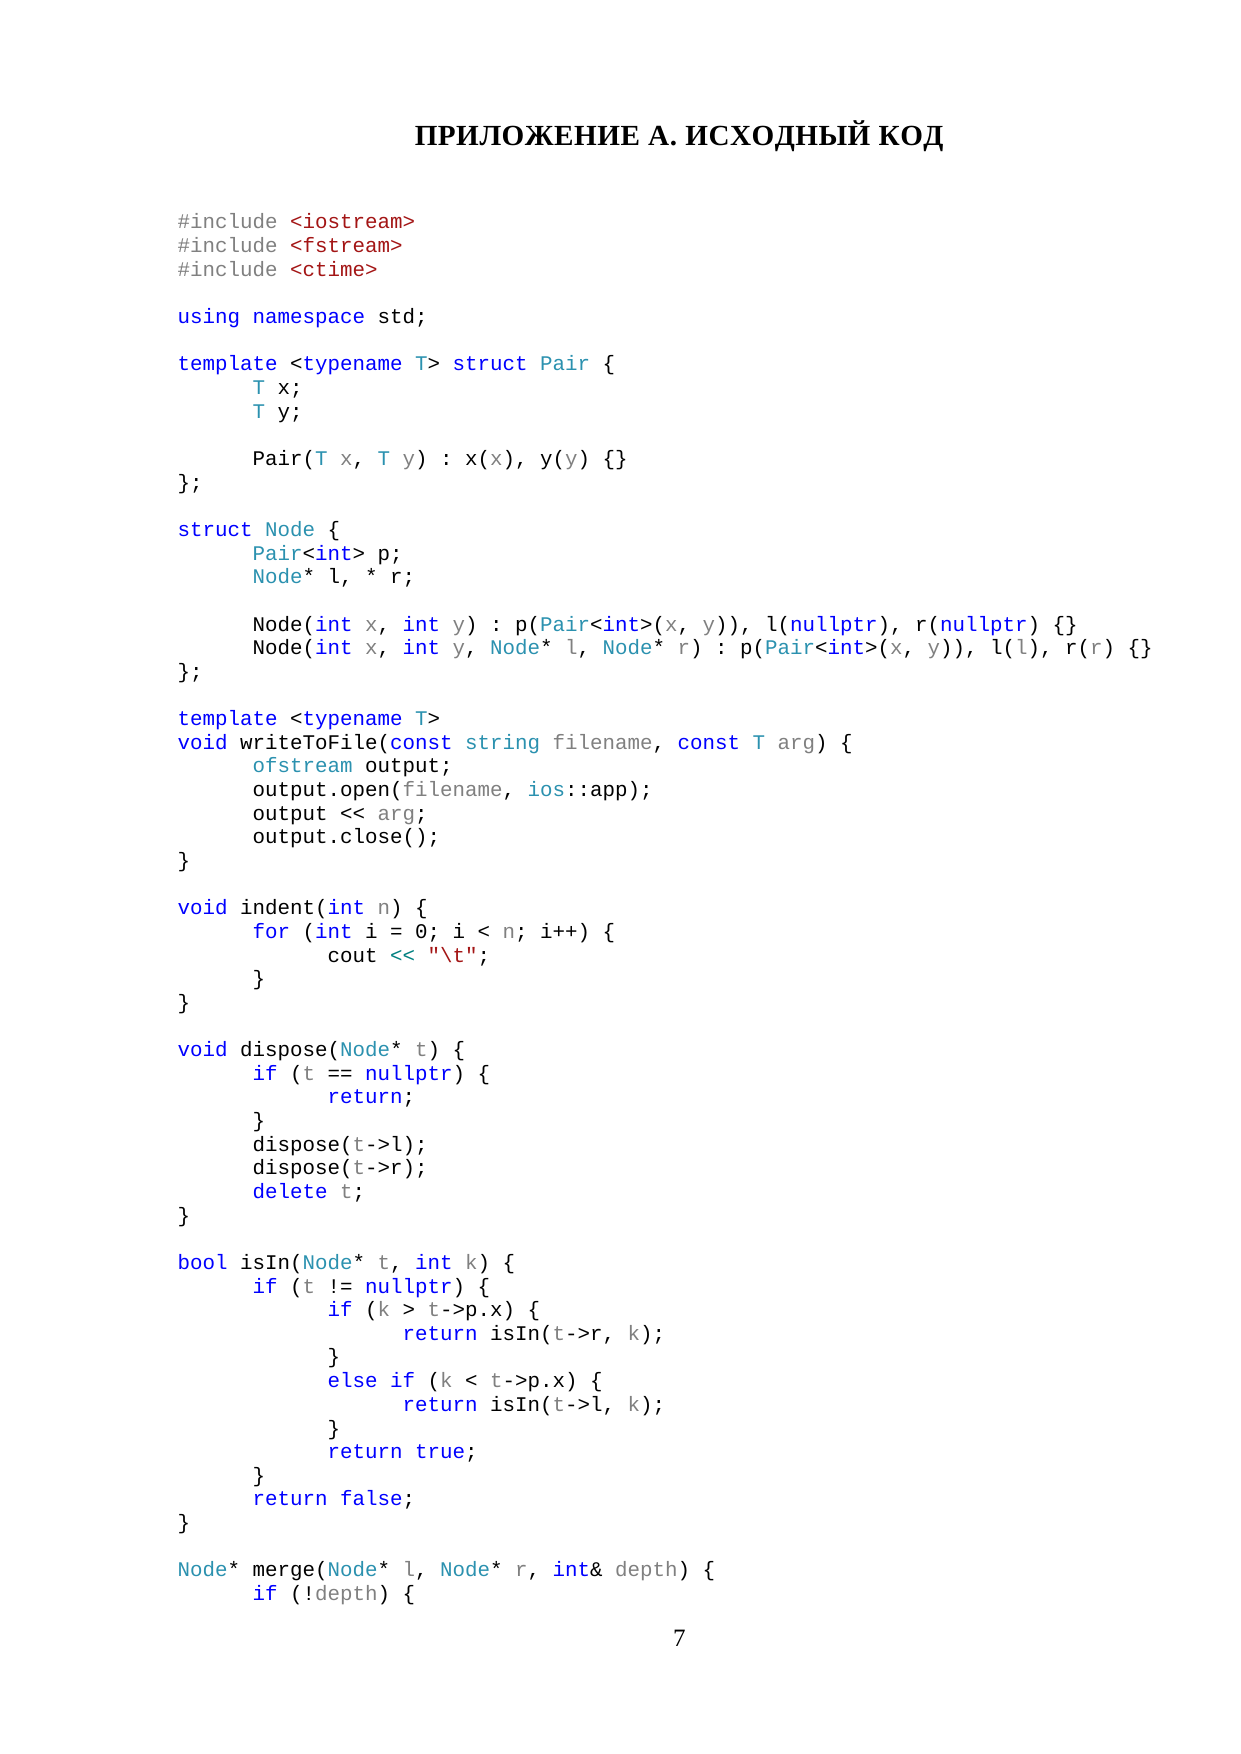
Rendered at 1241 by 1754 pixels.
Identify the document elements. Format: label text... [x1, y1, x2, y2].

text } [177, 1110, 1181, 1134]
text ofstream output; [177, 755, 1181, 779]
text bool isIn(Node* t, int k) { [177, 1252, 1181, 1276]
text } [177, 1512, 1181, 1536]
text } [177, 1347, 1181, 1370]
text if (t != nullptr) { [177, 1276, 1181, 1299]
text struct Node { [177, 519, 1181, 543]
text output.open(filename, ios::app); [177, 779, 1181, 803]
text output.close(); [177, 826, 1181, 850]
text T y; [177, 401, 1181, 424]
text Node(int x, int y) : p(Pair<int>(x, y)), l(nullptr), r(nullptr) {} [177, 613, 1181, 637]
text if (k > t->p.x) { [177, 1299, 1181, 1323]
text Pair(T x, T y) : x(x), y(y) {} [177, 448, 1181, 472]
text if (!depth) { [177, 1583, 1181, 1607]
text }; [177, 661, 1181, 684]
text }; [177, 472, 1181, 495]
text Pair<int> p; [177, 543, 1181, 566]
text Node* merge(Node* l, Node* r, int& depth) { [177, 1559, 1181, 1583]
text cout << "\t"; [177, 944, 1181, 968]
text } [177, 968, 1181, 992]
text void indent(int n) { [177, 897, 1181, 921]
text dispose(t->l); [177, 1134, 1181, 1157]
text template <typename T> struct Pair { [177, 353, 1181, 377]
text #include <ctime> [177, 259, 1181, 282]
text } [177, 1465, 1181, 1488]
text output << arg; [177, 803, 1181, 826]
text Приложение А. Исходный Код [177, 118, 1181, 152]
text dispose(t->r); [177, 1157, 1181, 1181]
text return; [177, 1086, 1181, 1110]
text } [177, 1205, 1181, 1228]
text else if (k < t->p.x) { [177, 1370, 1181, 1394]
text return isIn(t->r, k); [177, 1323, 1181, 1347]
text void writeToFile(const string filename, const T arg) { [177, 732, 1181, 755]
text } [177, 1417, 1181, 1441]
text } [177, 992, 1181, 1016]
text template <typename T> [177, 708, 1181, 732]
text Node(int x, int y, Node* l, Node* r) : p(Pair<int>(x, y)), l(l), r(r) {} [177, 637, 1181, 661]
text for (int i = 0; i < n; i++) { [177, 921, 1181, 944]
text T x; [177, 377, 1181, 401]
text delete t; [177, 1181, 1181, 1205]
text } [177, 850, 1181, 874]
text return true; [177, 1441, 1181, 1465]
text #include <fstream> [177, 235, 1181, 259]
text if (t == nullptr) { [177, 1063, 1181, 1086]
text return false; [177, 1488, 1181, 1512]
text void dispose(Node* t) { [177, 1039, 1181, 1063]
text #include <iostream> [177, 212, 1181, 235]
text Node* l, * r; [177, 566, 1181, 590]
text return isIn(t->l, k); [177, 1394, 1181, 1417]
text using namespace std; [177, 306, 1181, 330]
